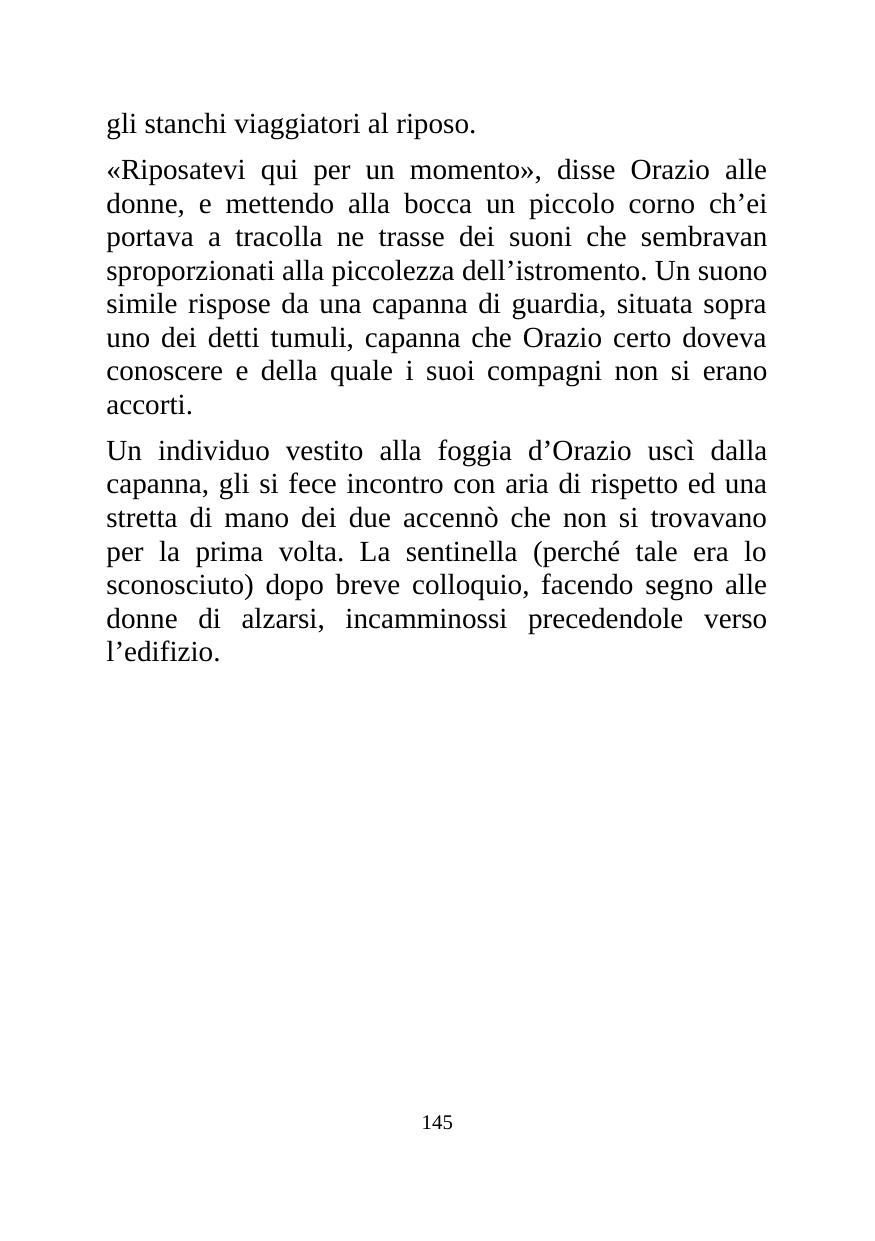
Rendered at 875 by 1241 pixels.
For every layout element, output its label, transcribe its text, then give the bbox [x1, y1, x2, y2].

text «Riposatevi qui per un momento», disse Orazio alle donne, e mettendo alla bocca un piccolo corno ch’ei portava a tracolla ne trasse dei suoni che sembravan sproporzionati alla piccolezza dell’istromento. Un suono simile rispose da una capanna di guardia, situata sopra uno dei detti tumuli, capanna che Orazio certo doveva conoscere e della quale i suoi compagni non si erano accorti. [106, 152, 768, 421]
text gli stanchi viaggiatori al riposo. [106, 106, 768, 140]
text Un individuo vestito alla foggia d’Orazio uscì dalla capanna, gli si fece incontro con aria di rispetto ed una stretta di mano dei due accennò che non si trovavano per la prima volta. La sentinella (perché tale era lo sconosciuto) dopo breve colloquio, facendo segno alle donne di alzarsi, incamminossi precedendole verso l’edifizio. [106, 433, 768, 668]
